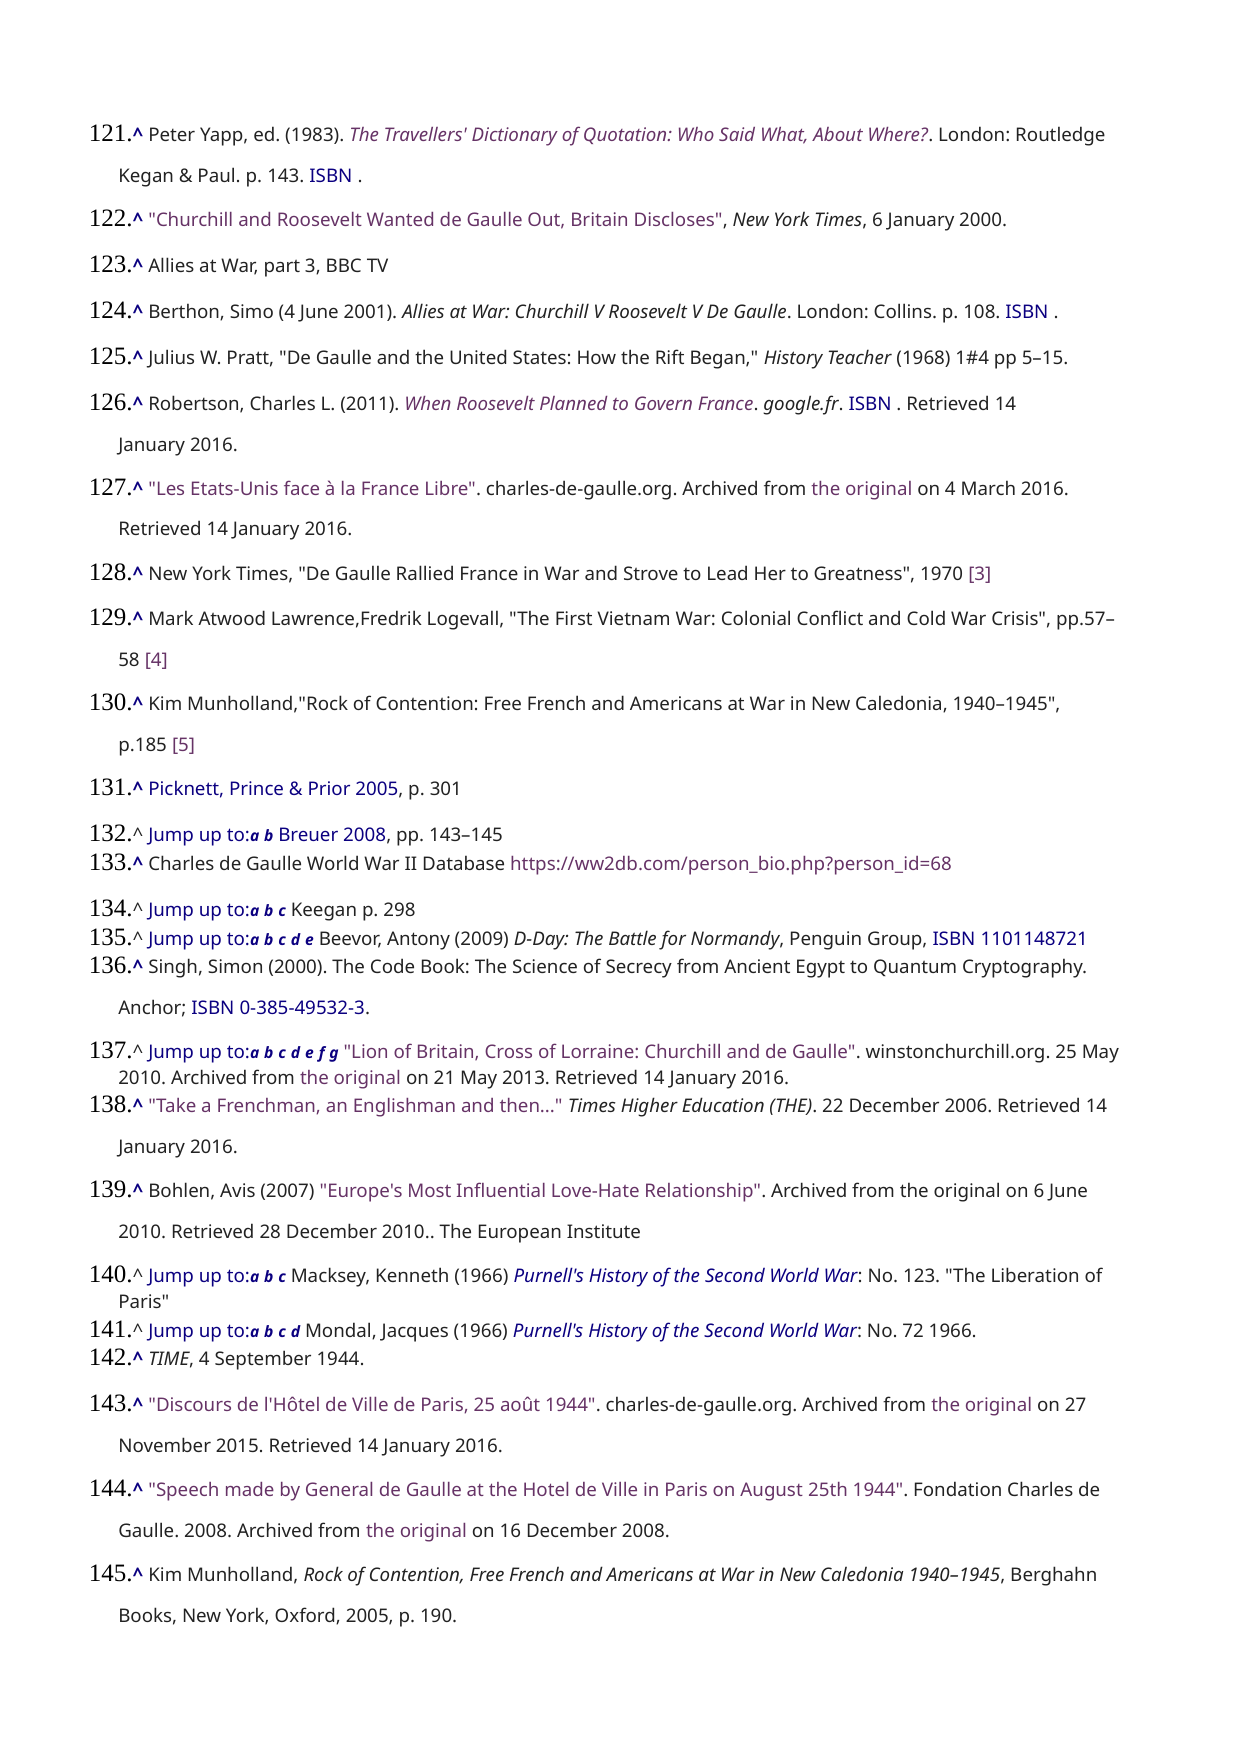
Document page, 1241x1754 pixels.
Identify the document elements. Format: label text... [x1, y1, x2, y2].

list ^ Robertson, Charles L. (2011). When Roosevelt Planned to Govern France. google.fr. ISBN . Retrieved 14 January 2016. [118, 387, 1122, 456]
list ^ Peter Yapp, ed. (1983). The Travellers' Dictionary of Quotation: Who Said What, About Where?. London: Routledge Kegan & Paul. p. 143. ISBN . [118, 118, 1122, 188]
list ^ Jump up to:a b c d Mondal, Jacques (1966) Purnell's History of the Second World War: No. 72 1966. [118, 1314, 1122, 1342]
list ^ Charles de Gaulle World War II Database https://ww2db.com/person_bio.php?person_id=68 [118, 847, 1122, 876]
list ^ Jump up to:a b c Keegan p. 298 [118, 893, 1122, 922]
list ^ "Take a Frenchman, an Englishman and then..." Times Higher Education (THE). 22 December 2006. Retrieved 14 January 2016. [118, 1089, 1122, 1159]
list ^ TIME, 4 September 1944. [118, 1342, 1122, 1371]
list ^ Kim Munholland, Rock of Contention, Free French and Americans at War in New Caledonia 1940–1945, Berghahn Books, New York, Oxford, 2005, p. 190. [118, 1558, 1122, 1628]
list ^ "Les Etats-Unis face à la France Libre". charles-de-gaulle.org. Archived from the original on 4 March 2016. Retrieved 14 January 2016. [118, 472, 1122, 541]
list ^ "Discours de l'Hôtel de Ville de Paris, 25 août 1944". charles-de-gaulle.org. Archived from the original on 27 November 2015. Retrieved 14 January 2016. [118, 1388, 1122, 1458]
list ^ Jump up to:a b c Macksey, Kenneth (1966) Purnell's History of the Second World War: No. 123. "The Liberation of Paris" [118, 1259, 1122, 1314]
list ^ Kim Munholland,"Rock of Contention: Free French and Americans at War in New Caledonia, 1940–1945", p.185 [5] [118, 687, 1122, 757]
list ^ Bohlen, Avis (2007) "Europe's Most Influential Love-Hate Relationship". Archived from the original on 6 June 2010. Retrieved 28 December 2010.. The European Institute [118, 1174, 1122, 1244]
list ^ "Churchill and Roosevelt Wanted de Gaulle Out, Britain Discloses", New York Times, 6 January 2000. [118, 203, 1122, 232]
list ^ Jump up to:a b c d e Beevor, Antony (2009) D-Day: The Battle for Normandy, Penguin Group, ISBN 1101148721 [118, 922, 1122, 950]
list ^ Julius W. Pratt, "De Gaulle and the United States: How the Rift Began," History Teacher (1968) 1#4 pp 5–15. [118, 341, 1122, 369]
list ^ Berthon, Simo (4 June 2001). Allies at War: Churchill V Roosevelt V De Gaulle. London: Collins. p. 108. ISBN . [118, 295, 1122, 324]
list ^ Allies at War, part 3, BBC TV [118, 249, 1122, 278]
list ^ Jump up to:a b c d e f g "Lion of Britain, Cross of Lorraine: Churchill and de Gaulle". winstonchurchill.org. 25 May 2010. Archived from the original on 21 May 2013. Retrieved 14 January 2016. [118, 1035, 1122, 1089]
list ^ New York Times, "De Gaulle Rallied France in War and Strove to Lead Her to Greatness", 1970 [3] [118, 557, 1122, 585]
list ^ Mark Atwood Lawrence,Fredrik Logevall, "The First Vietnam War: Colonial Conflict and Cold War Crisis", pp.57–58 [4] [118, 602, 1122, 672]
list ^ "Speech made by General de Gaulle at the Hotel de Ville in Paris on August 25th 1944". Fondation Charles de Gaulle. 2008. Archived from the original on 16 December 2008. [118, 1473, 1122, 1543]
list ^ Singh, Simon (2000). The Code Book: The Science of Secrecy from Ancient Egypt to Quantum Cryptography. Anchor; ISBN 0-385-49532-3. [118, 950, 1122, 1020]
list ^ Jump up to:a b Breuer 2008, pp. 143–145 [118, 818, 1122, 847]
list ^ Picknett, Prince & Prior 2005, p. 301 [118, 772, 1122, 801]
